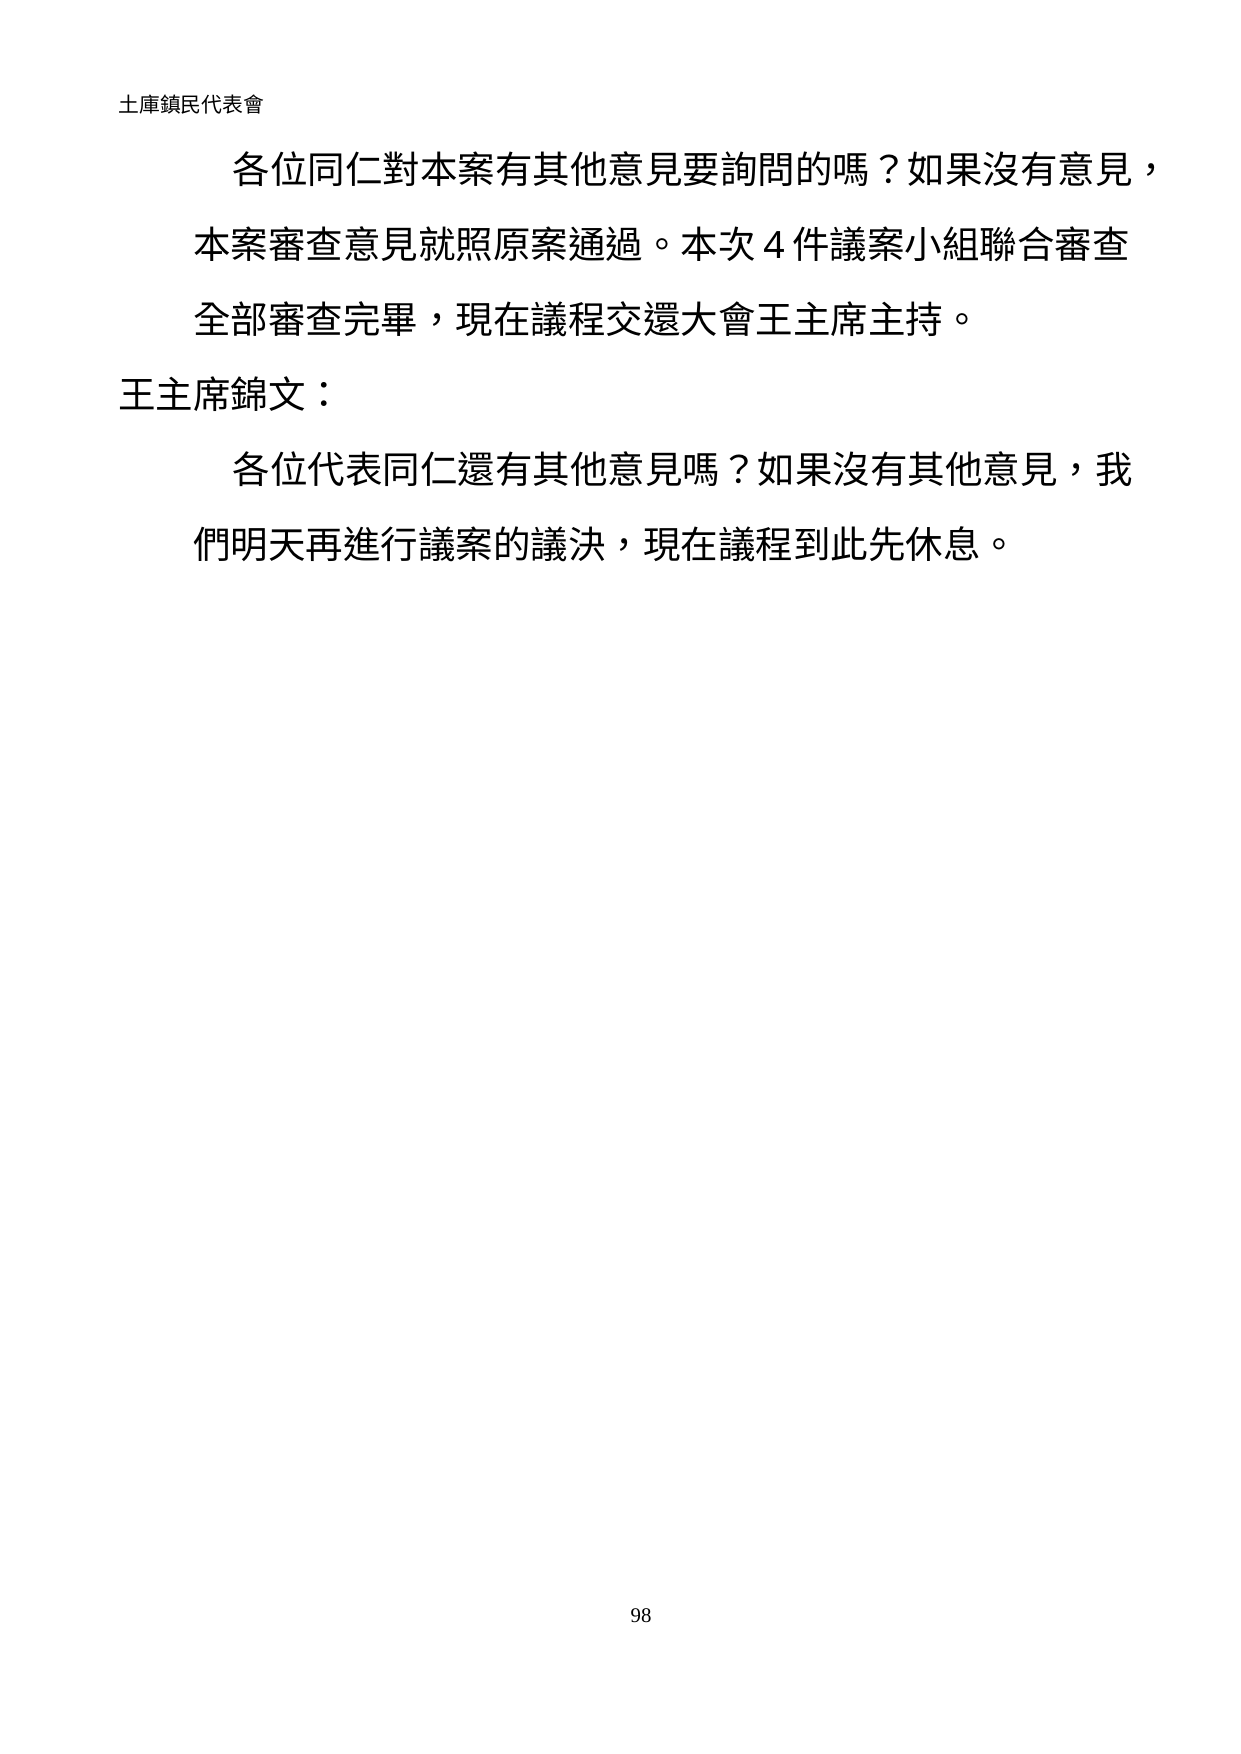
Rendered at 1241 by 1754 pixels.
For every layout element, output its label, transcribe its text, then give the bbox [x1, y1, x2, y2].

text 王主席錦文： [118, 354, 1163, 429]
text 各位代表同仁還有其他意見嗎？如果沒有其他意見，我們明天再進行議案的議決，現在議程到此先休息。 [193, 429, 1163, 579]
text 各位同仁對本案有其他意見要詢問的嗎？如果沒有意見，本案審查意見就照原案通過。本次4件議案小組聯合審查全部審查完畢，現在議程交還大會王主席主持。 [193, 129, 1163, 354]
